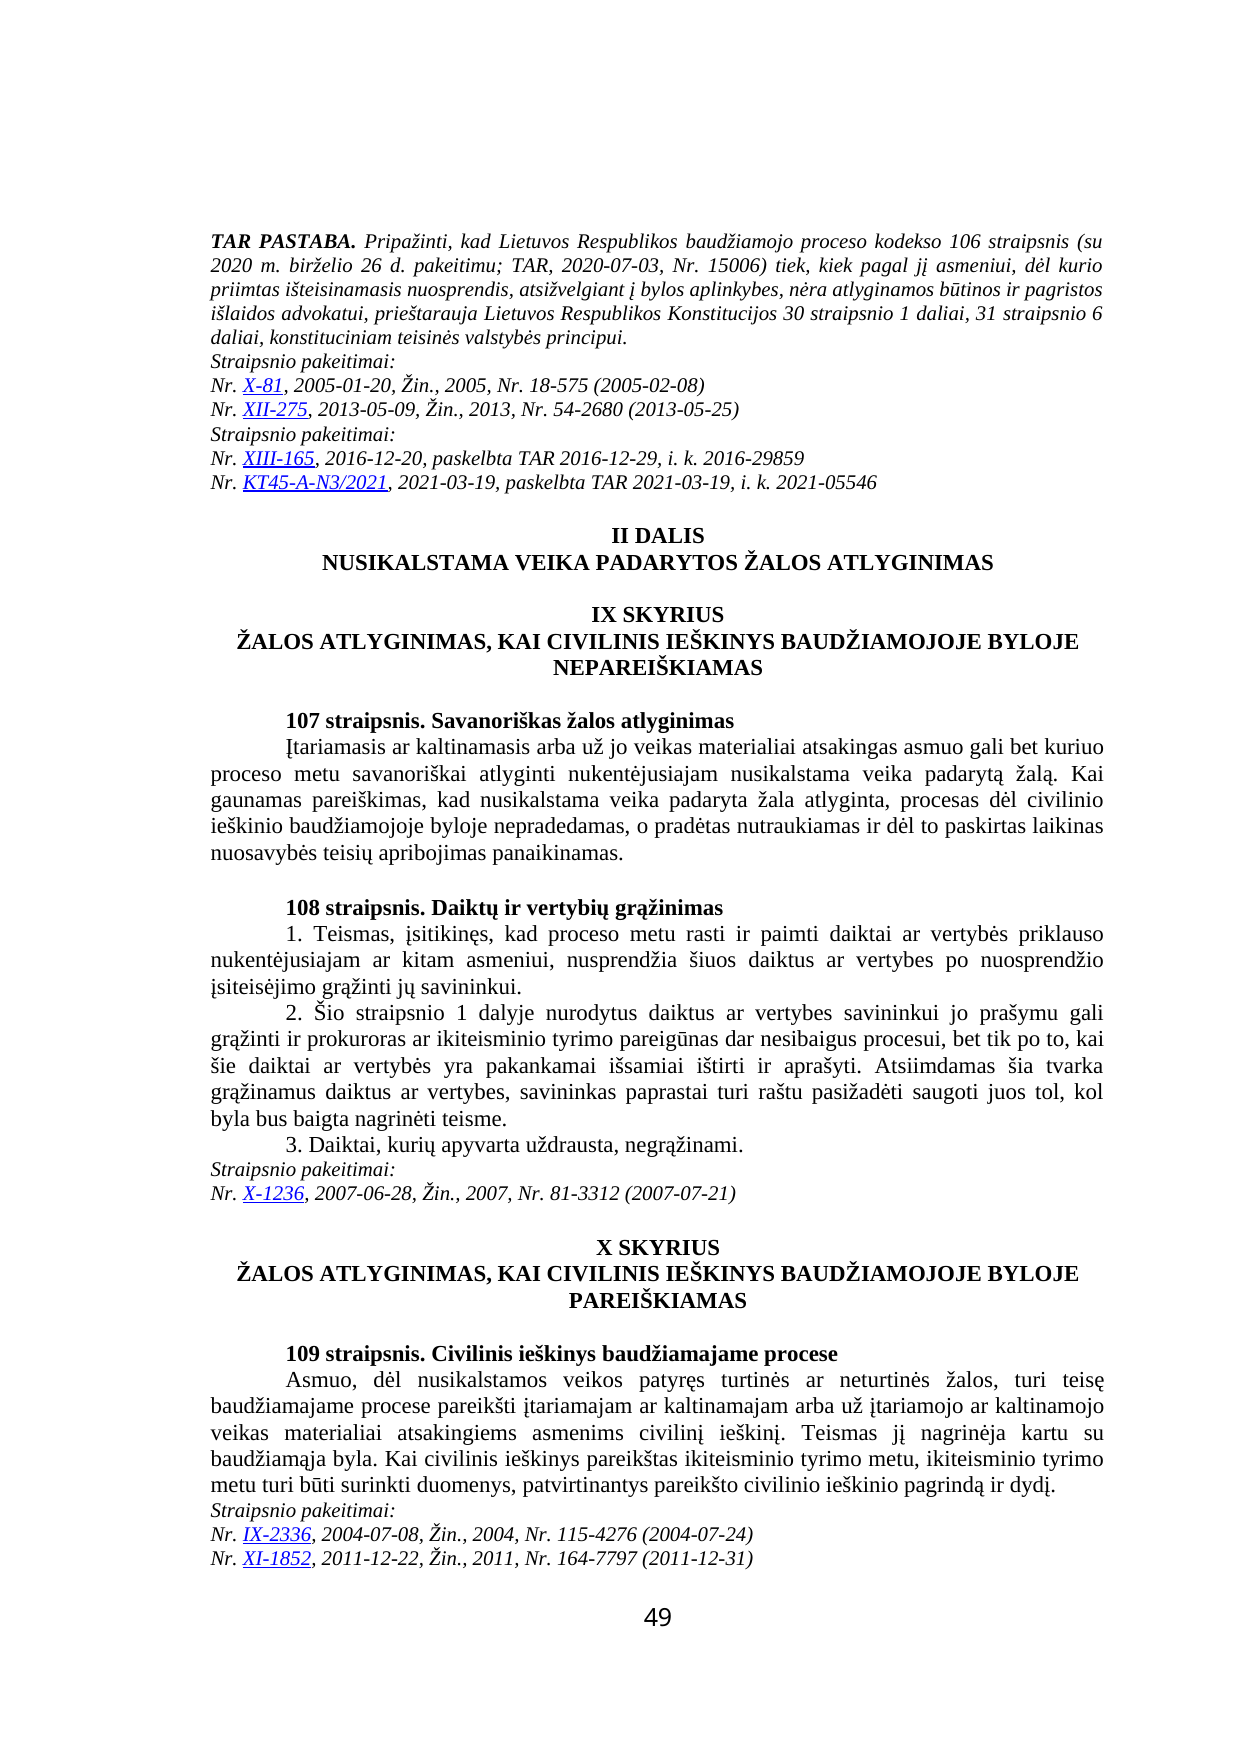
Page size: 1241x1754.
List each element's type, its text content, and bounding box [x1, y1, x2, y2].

text Nr. XII-275, 2013-05-09, Žin., 2013, Nr. 54-2680 (2013-05-25) [210, 397, 1105, 421]
text Įtariamasis ar kaltinamasis arba už jo veikas materialiai atsakingas asmuo gali bet kuriuo proceso metu savanoriškai atlyginti nukentėjusiajam nusikalstama veika padarytą žalą. Kai gaunamas pareiškimas, kad nusikalstama veika padaryta žala atlyginta, procesas dėl civilinio ieškinio baudžiamojoje byloje nepradedamas, o pradėtas nutraukiamas ir dėl to paskirtas laikinas nuosavybės teisių apribojimas panaikinamas. [210, 733, 1105, 865]
text 3. Daiktai, kurių apyvarta uždrausta, negrąžinami. [210, 1131, 1105, 1157]
text Žalos atlyginimas, kai civilinis ieškinys baudžiamojoje byloje nepareiškiamas [210, 628, 1105, 681]
text Straipsnio pakeitimai: [210, 1157, 1105, 1181]
text Nr. X-81, 2005-01-20, Žin., 2005, Nr. 18-575 (2005-02-08) [210, 373, 1105, 397]
subtitle X skyrius [210, 1234, 1105, 1261]
text Asmuo, dėl nusikalstamos veikos patyręs turtinės ar neturtinės žalos, turi teisę baudžiamajame procese pareikšti įtariamajam ar kaltinamajam arba už įtariamojo ar kaltinamojo veikas materialiai atsakingiems asmenims civilinį ieškinį. Teismas jį nagrinėja kartu su baudžiamąja byla. Kai civilinis ieškinys pareikštas ikiteisminio tyrimo metu, ikiteisminio tyrimo metu turi būti surinkti duomenys, patvirtinantys pareikšto civilinio ieškinio pagrindą ir dydį. [210, 1366, 1105, 1498]
text TAR PASTABA. Pripažinti, kad Lietuvos Respublikos baudžiamojo proceso kodekso 106 straipsnis (su 2020 m. birželio 26 d. pakeitimu; TAR, 2020-07-03, Nr. 15006) tiek, kiek pagal jį asmeniui, dėl kurio priimtas išteisinamasis nuosprendis, atsižvelgiant į bylos aplinkybes, nėra atlyginamos būtinos ir pagristos išlaidos advokatui, prieštarauja Lietuvos Respublikos Konstitucijos 30 straipsnio 1 daliai, 31 straipsnio 6 daliai, konstituciniam teisinės valstybės principui. [210, 229, 1105, 349]
text 108 straipsnis. Daiktų ir vertybių grąžinimas [210, 894, 1105, 920]
text 2. Šio straipsnio 1 dalyje nurodytus daiktus ar vertybes savininkui jo prašymu gali grąžinti ir prokuroras ar ikiteisminio tyrimo pareigūnas dar nesibaigus procesui, bet tik po to, kai šie daiktai ar vertybės yra pakankamai išsamiai ištirti ir aprašyti. Atsiimdamas šia tvarka grąžinamus daiktus ar vertybes, savininkas paprastai turi raštu pasižadėti saugoti juos tol, kol byla bus baigta nagrinėti teisme. [210, 999, 1105, 1131]
text 109 straipsnis. Civilinis ieškinys baudžiamajame procese [210, 1339, 1105, 1366]
text Straipsnio pakeitimai: [210, 421, 1105, 446]
text Žalos atlyginimas, kai civilinis ieškinys baudžiamojoje byloje pareiškiamas [210, 1261, 1105, 1313]
text 1. Teismas, įsitikinęs, kad proceso metu rasti ir paimti daiktai ar vertybės priklauso nukentėjusiajam ar kitam asmeniui, nusprendžia šiuos daiktus ar vertybes po nuosprendžio įsiteisėjimo grąžinti jų savininkui. [210, 920, 1105, 999]
text Straipsnio pakeitimai: [210, 1498, 1105, 1522]
text Nr. X-1236, 2007-06-28, Žin., 2007, Nr. 81-3312 (2007-07-21) [210, 1181, 1105, 1205]
text Nr. KT45-A-N3/2021, 2021-03-19, paskelbta TAR 2021-03-19, i. k. 2021-05546 [210, 469, 1105, 494]
text Nusikalstama veika padarytos žalos atlyginimas [210, 549, 1105, 575]
text Nr. XI-1852, 2011-12-22, Žin., 2011, Nr. 164-7797 (2011-12-31) [210, 1546, 1105, 1570]
text II dalis [210, 522, 1105, 549]
text Straipsnio pakeitimai: [210, 349, 1105, 373]
text 107 straipsnis. Savanoriškas žalos atlyginimas [210, 707, 1105, 733]
text Nr. XIII-165, 2016-12-20, paskelbta TAR 2016-12-29, i. k. 2016-29859 [210, 446, 1105, 469]
text Nr. IX-2336, 2004-07-08, Žin., 2004, Nr. 115-4276 (2004-07-24) [210, 1522, 1105, 1546]
subtitle IX skyrius [210, 601, 1105, 628]
